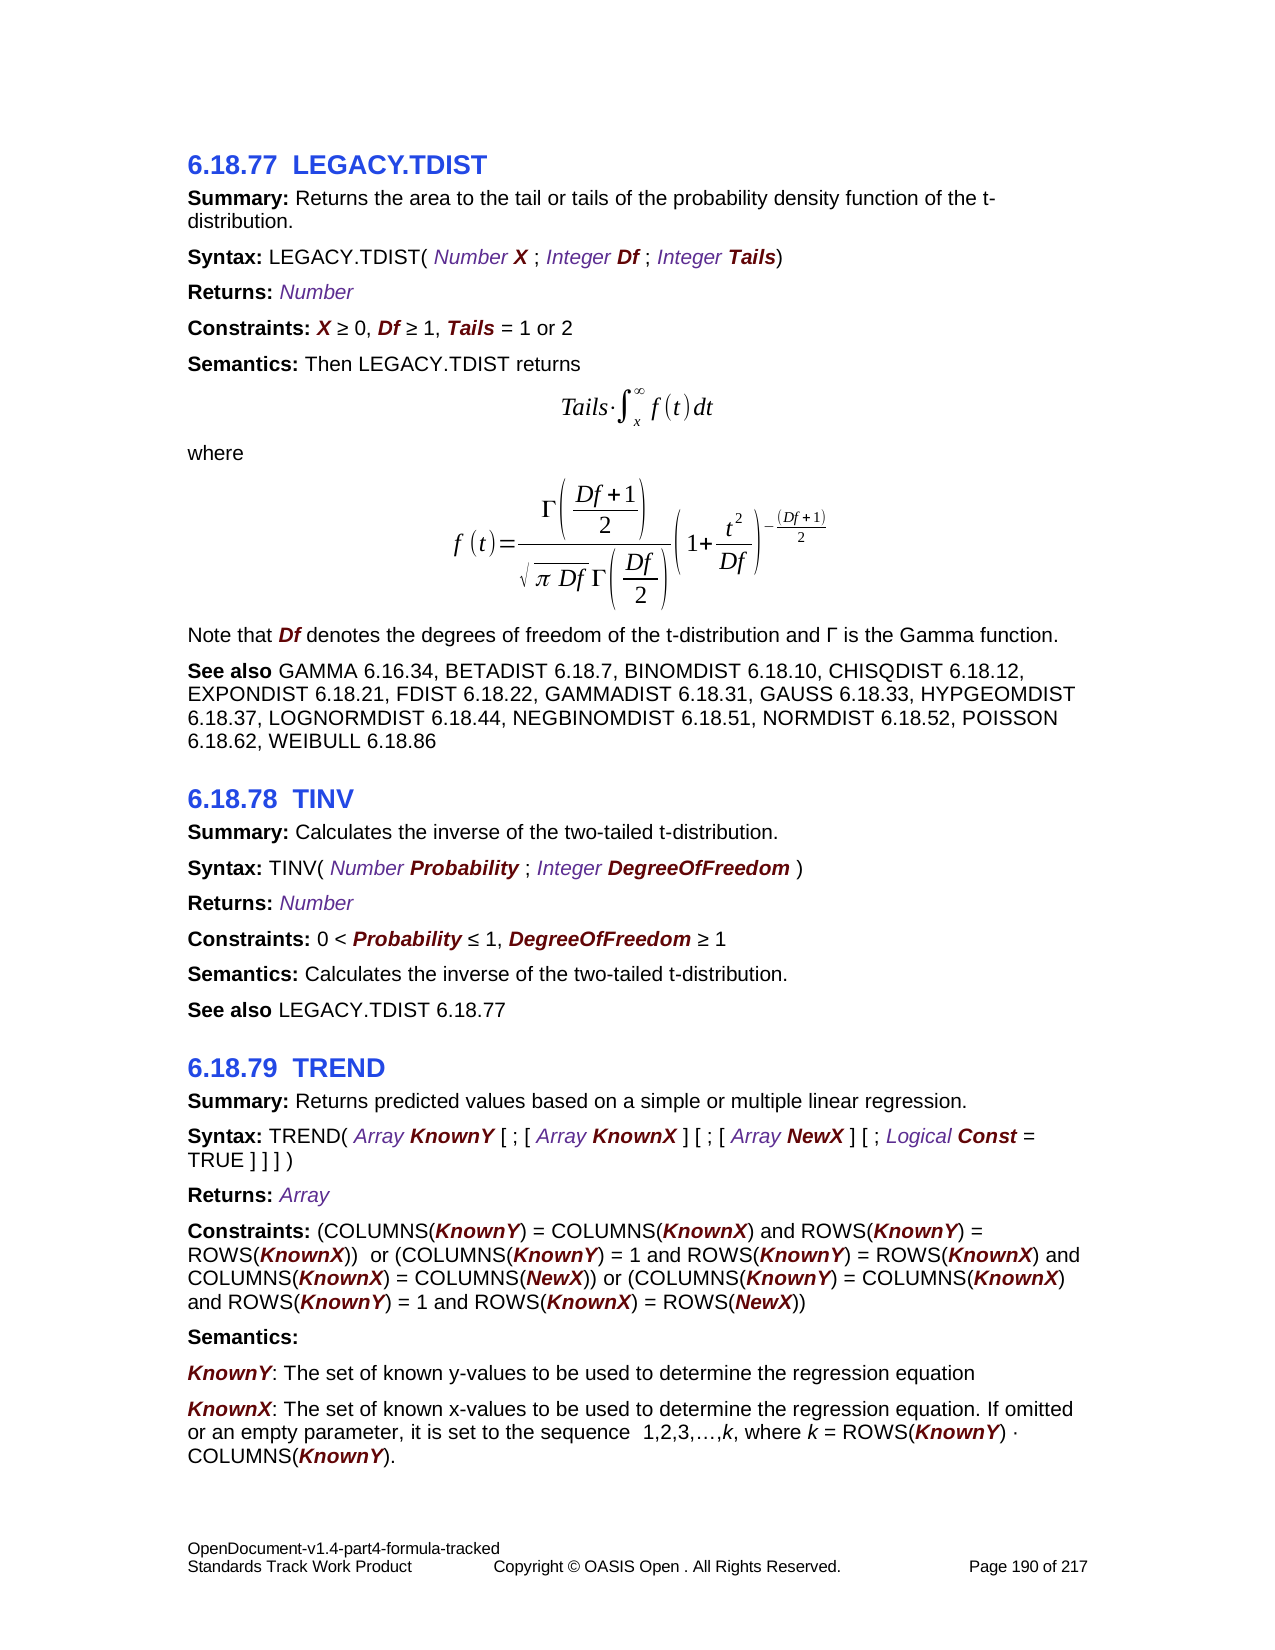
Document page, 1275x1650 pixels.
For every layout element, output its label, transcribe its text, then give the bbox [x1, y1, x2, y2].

text Returns: Number [187, 892, 1088, 915]
text Note that Df denotes the degrees of freedom of the t-distribution and Γ is the Gamma function. [187, 623, 1088, 647]
text KnownY: The set of known y-values to be used to determine the regression equation [187, 1361, 1088, 1385]
text Semantics: Then LEGACY.TDIST returns [187, 352, 1088, 376]
text Syntax: TREND( Array KnownY [ ; [ Array KnownX ] [ ; [ Array NewX ] [ ; Logical Const = TRUE ] ] ] ) [187, 1125, 1088, 1172]
text KnownX: The set of known x-values to be used to determine the regression equation. If omitted or an empty parameter, it is set to the sequence 1,2,3,…,k, where k = ROWS(KnownY) ∙ COLUMNS(KnownY). [187, 1397, 1088, 1468]
text Returns: Array [187, 1184, 1088, 1207]
text Summary: Returns predicted values based on a simple or multiple linear regression. [187, 1089, 1088, 1113]
subtitle LEGACY.TDIST [187, 150, 1088, 180]
text Constraints: X ≥ 0, Df ≥ 1, Tails = 1 or 2 [187, 316, 1088, 340]
text See also GAMMA 6.16.34, BETADIST 6.18.7, BINOMDIST 6.18.10, CHISQDIST 6.18.12, EXPONDIST 6.18.21, FDIST 6.18.22, GAMMADIST 6.18.31, GAUSS 6.18.33, HYPGEOMDIST 6.18.37, LOGNORMDIST 6.18.44, NEGBINOMDIST 6.18.51, NORMDIST 6.18.52, POISSON 6.18.62, WEIBULL 6.18.86 [187, 659, 1088, 753]
text Returns: Number [187, 281, 1088, 304]
subtitle TINV [187, 784, 1088, 814]
text Semantics: [187, 1326, 1088, 1349]
subtitle TREND [187, 1053, 1088, 1083]
text Summary: Returns the area to the tail or tails of the probability density function of the t-distribution. [187, 186, 1088, 233]
text where [187, 441, 1088, 465]
text See also LEGACY.TDIST 6.18.77 [187, 998, 1088, 1022]
text Semantics: Calculates the inverse of the two-tailed t-distribution. [187, 963, 1088, 986]
text Summary: Calculates the inverse of the two-tailed t-distribution. [187, 820, 1088, 844]
text Syntax: TINV( Number Probability ; Integer DegreeOfFreedom ) [187, 856, 1088, 879]
text Constraints: (COLUMNS(KnownY) = COLUMNS(KnownX) and ROWS(KnownY) = ROWS(KnownX)) or (COLUMNS(KnownY) = 1 and ROWS(KnownY) = ROWS(KnownX) and COLUMNS(KnownX) = COLUMNS(NewX)) or (COLUMNS(KnownY) = COLUMNS(KnownX) and ROWS(KnownY) = 1 and ROWS(KnownX) = ROWS(NewX)) [187, 1219, 1088, 1314]
text Syntax: LEGACY.TDIST( Number X ; Integer Df ; Integer Tails) [187, 245, 1088, 269]
text Constraints: 0 < Probability ≤ 1, DegreeOfFreedom ≥ 1 [187, 927, 1088, 951]
